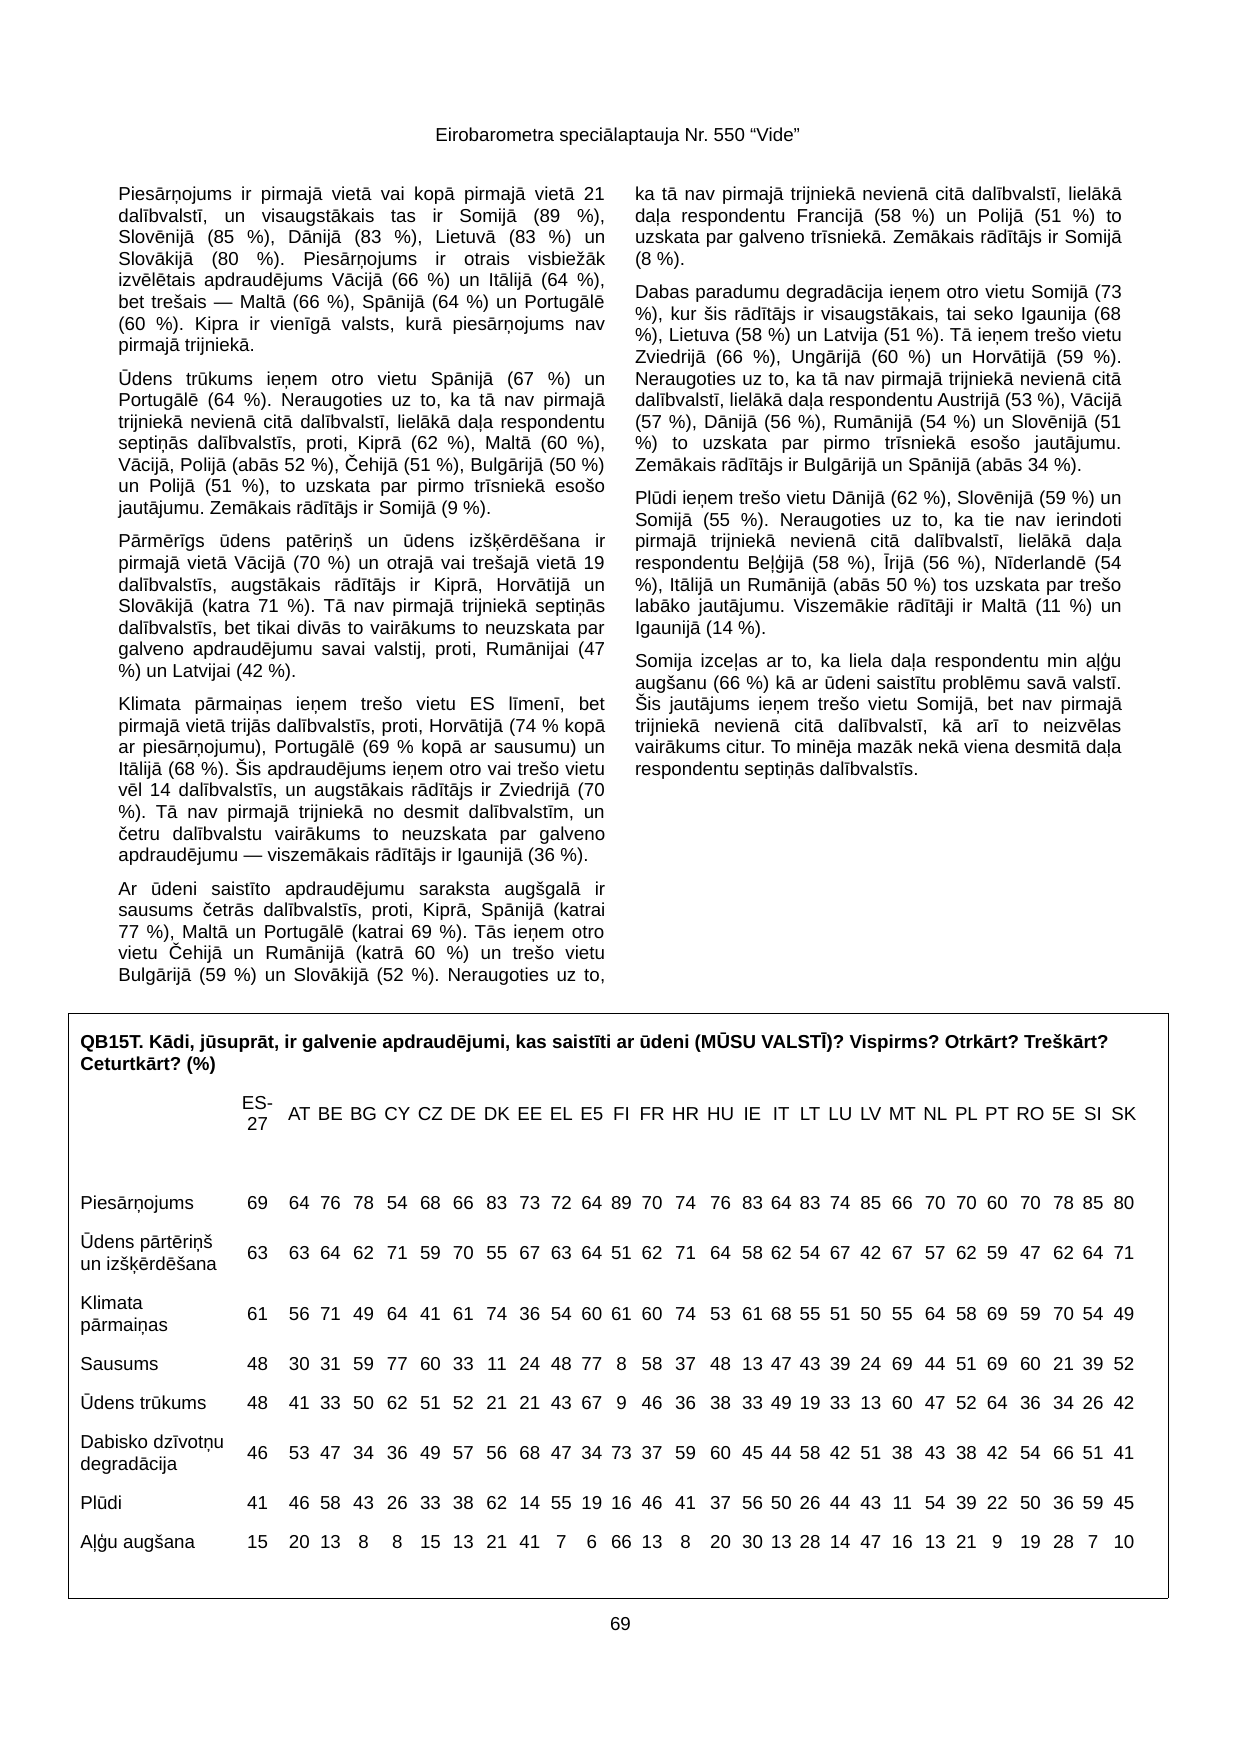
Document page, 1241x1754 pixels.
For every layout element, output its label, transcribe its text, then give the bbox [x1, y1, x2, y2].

table_cell 60 [636, 1283, 668, 1344]
table_cell 48 [230, 1344, 284, 1383]
table_cell 50 [346, 1383, 380, 1422]
table_cell 63 [546, 1222, 576, 1283]
table_cell 69 [981, 1344, 1012, 1383]
table_cell 62 [636, 1222, 668, 1283]
table_cell DK [480, 1083, 513, 1143]
table_cell 14 [824, 1523, 856, 1562]
table_cell 69 [981, 1283, 1012, 1344]
text Dabas paradumu degradācija ieņem otro vietu Somijā (73 %), kur šis rādītājs ir visaugstākais, tai seko Igaunija (68 %), Lietuva (58 %) un Latvija (51 %). Tā ieņem trešo vietu Zviedrijā (66 %), Ungārijā (60 %) un Horvātijā (59 %). Neraugoties uz to, ka tā nav pirmajā trijniekā nevienā citā dalībvalstī, lielākā daļa respondentu Austrijā (53 %), Vācijā (57 %), Dānijā (56 %), Rumānijā (54 %) un Slovēnijā (51 %) to uzskata par pirmo trīsniekā esošo jautājumu. Zemākais rādītājs ir Bulgārijā un Spānijā (abās 34 %). [635, 281, 1122, 475]
table_cell 8 [346, 1523, 380, 1562]
text ka tā nav pirmajā trijniekā nevienā citā dalībvalstī, lielākā daļa respondentu Francijā (58 %) un Polijā (51 %) to uzskata par galveno trīsniekā. Zemākais rādītājs ir Somijā (8 %). [635, 183, 1122, 269]
table_cell 41 [668, 1483, 703, 1522]
table_cell [230, 1144, 284, 1183]
table_cell 51 [414, 1383, 446, 1422]
table_cell 13 [767, 1523, 795, 1562]
table_cell 15 [414, 1523, 446, 1562]
table_cell 67 [514, 1222, 546, 1283]
table_cell 9 [607, 1383, 636, 1422]
text Plūdi ieņem trešo vietu Dānijā (62 %), Slovēnijā (59 %) un Somijā (55 %). Neraugoties uz to, ka tie nav ierindoti pirmajā trijniekā nevienā citā dalībvalstī, lielākā daļa respondentu Beļģijā (58 %), Īrijā (56 %), Nīderlandē (54 %), Itālijā un Rumānijā (abās 50 %) tos uzskata par trešo labāko jautājumu. Viszemākie rādītāji ir Maltā (11 %) un Igaunijā (14 %). [635, 487, 1122, 638]
table_cell 74 [668, 1283, 703, 1344]
table_cell 48 [230, 1383, 284, 1422]
table_cell 70 [1013, 1183, 1048, 1222]
table_cell EL [546, 1083, 576, 1143]
table_cell 85 [1079, 1183, 1107, 1222]
table_cell 51 [824, 1283, 856, 1344]
table_cell 42 [824, 1422, 856, 1483]
table_cell 24 [514, 1344, 546, 1383]
table_cell 64 [981, 1383, 1012, 1422]
table_cell 54 [795, 1222, 824, 1283]
table_cell 60 [414, 1344, 446, 1383]
table_cell 66 [607, 1523, 636, 1562]
table_cell 50 [767, 1483, 795, 1522]
table_cell 66 [446, 1183, 480, 1222]
table_cell 20 [284, 1523, 314, 1562]
table_cell 37 [636, 1422, 668, 1483]
table_cell 51 [951, 1344, 981, 1383]
table_cell Klimata pārmaiņas [77, 1283, 230, 1344]
table_cell 64 [380, 1283, 414, 1344]
table_cell 56 [480, 1422, 513, 1483]
table_cell 74 [668, 1183, 703, 1222]
table_cell 43 [346, 1483, 380, 1522]
table_cell 54 [546, 1283, 576, 1344]
table_cell [824, 1144, 856, 1183]
table_cell 7 [1079, 1523, 1107, 1562]
table_cell 64 [1079, 1222, 1107, 1283]
table_cell 10 [1107, 1523, 1140, 1562]
table_cell 62 [1048, 1222, 1078, 1283]
table_cell Aļģu augšana [77, 1523, 230, 1562]
table_cell 80 [1107, 1183, 1140, 1222]
table_cell 49 [414, 1422, 446, 1483]
table_cell 67 [824, 1222, 856, 1283]
table_cell 41 [284, 1383, 314, 1422]
table_cell 13 [446, 1523, 480, 1562]
table_cell 41 [514, 1523, 546, 1562]
table_cell 45 [1107, 1483, 1140, 1522]
table_cell LU [824, 1083, 856, 1143]
table_cell 55 [795, 1283, 824, 1344]
table_cell [546, 1144, 576, 1183]
table_cell 21 [480, 1383, 513, 1422]
table_cell [346, 1144, 380, 1183]
table_cell 64 [284, 1183, 314, 1222]
table_cell 64 [767, 1183, 795, 1222]
table_cell 50 [1013, 1483, 1048, 1522]
table_cell 78 [1048, 1183, 1078, 1222]
table_cell Ūdens trūkums [77, 1383, 230, 1422]
table_cell 64 [919, 1283, 951, 1344]
table_cell 13 [856, 1383, 885, 1422]
table_cell 24 [856, 1344, 885, 1383]
table_cell 28 [1048, 1523, 1078, 1562]
table_cell 13 [738, 1344, 767, 1383]
table_cell 38 [446, 1483, 480, 1522]
table_cell [1107, 1144, 1140, 1183]
table_cell 66 [1048, 1422, 1078, 1483]
table_cell 26 [1079, 1383, 1107, 1422]
table_cell SI [1079, 1083, 1107, 1143]
table_cell 36 [514, 1283, 546, 1344]
table_cell 71 [380, 1222, 414, 1283]
table_cell 13 [919, 1523, 951, 1562]
table_cell 60 [703, 1422, 738, 1483]
table_cell 62 [380, 1383, 414, 1422]
table_cell 56 [284, 1283, 314, 1344]
table_cell 43 [795, 1344, 824, 1383]
table_cell [767, 1144, 795, 1183]
table_cell Sausums [77, 1344, 230, 1383]
table_cell 21 [480, 1523, 513, 1562]
table_cell 64 [314, 1222, 346, 1283]
table_cell 6 [576, 1523, 607, 1562]
table_cell HU [703, 1083, 738, 1143]
table_cell Plūdi [77, 1483, 230, 1522]
table_cell 16 [885, 1523, 919, 1562]
table_cell 38 [951, 1422, 981, 1483]
text Somija izceļas ar to, ka liela daļa respondentu min aļģu augšanu (66 %) kā ar ūdeni saistītu problēmu savā valstī. Šis jautājums ieņem trešo vietu Somijā, bet nav pirmajā trijniekā nevienā citā dalībvalstī, kā arī to neizvēlas vairākums citur. To minēja mazāk nekā viena desmitā daļa respondentu septiņās dalībvalstīs. [635, 650, 1122, 779]
table_cell 62 [346, 1222, 380, 1283]
table_cell Dabisko dzīvotņu degradācija [77, 1422, 230, 1483]
table_cell 64 [576, 1183, 607, 1222]
table_cell [380, 1144, 414, 1183]
table_cell [795, 1144, 824, 1183]
table_cell 41 [230, 1483, 284, 1522]
table_cell 71 [668, 1222, 703, 1283]
table_cell 76 [314, 1183, 346, 1222]
table_cell 43 [856, 1483, 885, 1522]
table_cell [514, 1144, 546, 1183]
table_cell 52 [951, 1383, 981, 1422]
table_cell 70 [1048, 1283, 1078, 1344]
table_cell DE [446, 1083, 480, 1143]
table_cell [284, 1144, 314, 1183]
table_cell 70 [446, 1222, 480, 1283]
table_cell BG [346, 1083, 380, 1143]
table_cell E5 [576, 1083, 607, 1143]
table_cell 70 [951, 1183, 981, 1222]
table_cell 8 [607, 1344, 636, 1383]
table_cell 42 [856, 1222, 885, 1283]
text Ar ūdeni saistīto apdraudējumu saraksta augšgalā ir sausums četrās dalībvalstīs, proti, Kiprā, Spānijā (katrai 77 %), Maltā un Portugālē (katrai 69 %). Tās ieņem otro vietu Čehijā un Rumānijā (katrā 60 %) un trešo vietu Bulgārijā (59 %) un Slovākijā (52 %). Neraugoties uz to, [118, 877, 605, 985]
table_cell 34 [346, 1422, 380, 1483]
table_cell 77 [576, 1344, 607, 1383]
table_cell 19 [576, 1483, 607, 1522]
table_cell 68 [514, 1422, 546, 1483]
table_cell 59 [414, 1222, 446, 1283]
table_cell CY [380, 1083, 414, 1143]
table_cell 51 [856, 1422, 885, 1483]
table_cell 47 [546, 1422, 576, 1483]
table_cell 11 [480, 1344, 513, 1383]
table_cell 44 [767, 1422, 795, 1483]
table_cell 19 [1013, 1523, 1048, 1562]
table_cell [446, 1144, 480, 1183]
table_cell 46 [636, 1383, 668, 1422]
table_cell 46 [284, 1483, 314, 1522]
table_cell [856, 1144, 885, 1183]
table_cell FI [607, 1083, 636, 1143]
table_cell Ūdens pārtēriņš un izšķērdēšana [77, 1222, 230, 1283]
table_cell 77 [380, 1344, 414, 1383]
table_cell 60 [981, 1183, 1012, 1222]
table_cell 33 [446, 1344, 480, 1383]
table_cell [77, 1083, 230, 1143]
table_cell 21 [1048, 1344, 1078, 1383]
table_cell CZ [414, 1083, 446, 1143]
table_header QB15T. Kādi, jūsuprāt, ir galvenie apdraudējumi, kas saistīti ar ūdeni (MŪSU VALSTĪ)? Vispirms? Otrkārt? Treškārt? Ceturtkārt? (%) [77, 1022, 1140, 1083]
table_cell 63 [284, 1222, 314, 1283]
table_cell [636, 1144, 668, 1183]
table_cell 58 [795, 1422, 824, 1483]
table_cell 69 [230, 1183, 284, 1222]
table_cell 61 [607, 1283, 636, 1344]
table_cell 68 [414, 1183, 446, 1222]
table_cell 54 [380, 1183, 414, 1222]
table_cell 52 [1107, 1344, 1140, 1383]
table_cell [951, 1144, 981, 1183]
table_cell LT [795, 1083, 824, 1143]
table_cell 47 [919, 1383, 951, 1422]
table_cell 57 [446, 1422, 480, 1483]
table_cell AT [284, 1083, 314, 1143]
table_cell 33 [314, 1383, 346, 1422]
table_cell 7 [546, 1523, 576, 1562]
table_cell 83 [738, 1183, 767, 1222]
table_cell 54 [1013, 1422, 1048, 1483]
table_cell 36 [668, 1383, 703, 1422]
table_cell 36 [1013, 1383, 1048, 1422]
table_cell 55 [546, 1483, 576, 1522]
text Piesārņojums ir pirmajā vietā vai kopā pirmajā vietā 21 dalībvalstī, un visaugstākais tas ir Somijā (89 %), Slovēnijā (85 %), Dānijā (83 %), Lietuvā (83 %) un Slovākijā (80 %). Piesārņojums ir otrais visbiežāk izvēlētais apdraudējums Vācijā (66 %) un Itālijā (64 %), bet trešais — Maltā (66 %), Spānijā (64 %) un Portugālē (60 %). Kipra ir vienīgā valsts, kurā piesārņojums nav pirmajā trijniekā. [118, 183, 605, 356]
table_cell 55 [885, 1283, 919, 1344]
table_cell 41 [414, 1283, 446, 1344]
table_cell 47 [314, 1422, 346, 1483]
table_cell 13 [314, 1523, 346, 1562]
text Pārmērīgs ūdens patēriņš un ūdens izšķērdēšana ir pirmajā vietā Vācijā (70 %) un otrajā vai trešajā vietā 19 dalībvalstīs, augstākais rādītājs ir Kiprā, Horvātijā un Slovākijā (katra 71 %). Tā nav pirmajā trijniekā septiņās dalībvalstīs, bet tikai divās to vairākums to neuzskata par galveno apdraudējumu savai valstij, proti, Rumānijai (47 %) un Latvijai (42 %). [118, 530, 605, 681]
table_cell 46 [636, 1483, 668, 1522]
table_cell 62 [480, 1483, 513, 1522]
table_cell 61 [230, 1283, 284, 1344]
table_cell 38 [703, 1383, 738, 1422]
table_cell 67 [885, 1222, 919, 1283]
table_cell 33 [414, 1483, 446, 1522]
table_cell 71 [1107, 1222, 1140, 1283]
table_cell 47 [767, 1344, 795, 1383]
table_cell 53 [703, 1283, 738, 1344]
table_cell 22 [981, 1483, 1012, 1522]
table_cell 54 [1079, 1283, 1107, 1344]
table_cell 61 [738, 1283, 767, 1344]
table_cell 59 [1013, 1283, 1048, 1344]
table_cell 42 [1107, 1383, 1140, 1422]
table_cell [1079, 1144, 1107, 1183]
table_cell 37 [668, 1344, 703, 1383]
table_cell 47 [856, 1523, 885, 1562]
table_cell 73 [514, 1183, 546, 1222]
table_cell 11 [885, 1483, 919, 1522]
table_cell 41 [1107, 1422, 1140, 1483]
table_cell 38 [885, 1422, 919, 1483]
table_cell 37 [703, 1483, 738, 1522]
table_cell 39 [824, 1344, 856, 1383]
table_cell 44 [919, 1344, 951, 1383]
table_cell 46 [230, 1422, 284, 1483]
table_cell 33 [738, 1383, 767, 1422]
table_cell [981, 1144, 1012, 1183]
table_cell 48 [703, 1344, 738, 1383]
table_cell 42 [981, 1422, 1012, 1483]
table_cell 49 [346, 1283, 380, 1344]
table_cell [576, 1144, 607, 1183]
table_cell 59 [346, 1344, 380, 1383]
table_cell 63 [230, 1222, 284, 1283]
table_cell 60 [1013, 1344, 1048, 1383]
table_cell ES-27 [230, 1083, 284, 1143]
table_cell 58 [738, 1222, 767, 1283]
table_cell 53 [284, 1422, 314, 1483]
table_cell [738, 1144, 767, 1183]
table_cell 59 [981, 1222, 1012, 1283]
table_cell 56 [738, 1483, 767, 1522]
table_cell 21 [951, 1523, 981, 1562]
table_cell 52 [446, 1383, 480, 1422]
table_cell EE [514, 1083, 546, 1143]
table_cell 61 [446, 1283, 480, 1344]
table_cell [607, 1144, 636, 1183]
table_cell 67 [576, 1383, 607, 1422]
table_cell 70 [636, 1183, 668, 1222]
table_cell 13 [636, 1523, 668, 1562]
table_cell 60 [885, 1383, 919, 1422]
table_cell 15 [230, 1523, 284, 1562]
table_cell 31 [314, 1344, 346, 1383]
table_cell 62 [767, 1222, 795, 1283]
table_cell 58 [951, 1283, 981, 1344]
table_cell [314, 1144, 346, 1183]
table_cell [885, 1144, 919, 1183]
table_cell 74 [824, 1183, 856, 1222]
table_cell Piesārņojums [77, 1183, 230, 1222]
table_cell 26 [795, 1483, 824, 1522]
table_cell 59 [1079, 1483, 1107, 1522]
table_cell 76 [703, 1183, 738, 1222]
table_cell 39 [951, 1483, 981, 1522]
table_cell 51 [1079, 1422, 1107, 1483]
table_cell 47 [1013, 1222, 1048, 1283]
table_cell 50 [856, 1283, 885, 1344]
table_cell 69 [885, 1344, 919, 1383]
table_cell 74 [480, 1283, 513, 1344]
table_cell 60 [576, 1283, 607, 1344]
table_cell HR [668, 1083, 703, 1143]
table_cell MT [885, 1083, 919, 1143]
table_cell 20 [703, 1523, 738, 1562]
table_cell [77, 1144, 230, 1183]
table_cell 58 [636, 1344, 668, 1383]
table_cell 16 [607, 1483, 636, 1522]
table_cell 21 [514, 1383, 546, 1422]
table_cell 34 [576, 1422, 607, 1483]
table_cell 34 [1048, 1383, 1078, 1422]
table_cell 73 [607, 1422, 636, 1483]
table_cell 58 [314, 1483, 346, 1522]
table_cell 85 [856, 1183, 885, 1222]
table_cell 36 [1048, 1483, 1078, 1522]
table_cell 28 [795, 1523, 824, 1562]
table_cell 64 [703, 1222, 738, 1283]
table_cell SK [1107, 1083, 1140, 1143]
table_cell 78 [346, 1183, 380, 1222]
table_cell 33 [824, 1383, 856, 1422]
table_cell FR [636, 1083, 668, 1143]
table_cell 49 [1107, 1283, 1140, 1344]
table_cell BE [314, 1083, 346, 1143]
table_cell 14 [514, 1483, 546, 1522]
table_cell [703, 1144, 738, 1183]
table_cell 51 [607, 1222, 636, 1283]
table_cell 39 [1079, 1344, 1107, 1383]
table_cell 59 [668, 1422, 703, 1483]
table_cell RO [1013, 1083, 1048, 1143]
table_cell [919, 1144, 951, 1183]
table_cell 57 [919, 1222, 951, 1283]
table_cell 48 [546, 1344, 576, 1383]
table_cell IT [767, 1083, 795, 1143]
table_cell 43 [919, 1422, 951, 1483]
table_cell IE [738, 1083, 767, 1143]
table_cell 36 [380, 1422, 414, 1483]
table_cell 43 [546, 1383, 576, 1422]
table_cell [1013, 1144, 1048, 1183]
table_cell [480, 1144, 513, 1183]
table_cell NL [919, 1083, 951, 1143]
table_cell 72 [546, 1183, 576, 1222]
table_cell 62 [951, 1222, 981, 1283]
table_cell 55 [480, 1222, 513, 1283]
table_cell PT [981, 1083, 1012, 1143]
table_cell 54 [919, 1483, 951, 1522]
table_cell 30 [738, 1523, 767, 1562]
table_cell [668, 1144, 703, 1183]
table_cell 83 [480, 1183, 513, 1222]
table_cell 45 [738, 1422, 767, 1483]
table_cell 83 [795, 1183, 824, 1222]
table_cell [1048, 1144, 1078, 1183]
table_cell 8 [668, 1523, 703, 1562]
table_cell 49 [767, 1383, 795, 1422]
text Ūdens trūkums ieņem otro vietu Spānijā (67 %) un Portugālē (64 %). Neraugoties uz to, ka tā nav pirmajā trijniekā nevienā citā dalībvalstī, lielākā daļa respondentu septiņās dalībvalstīs, proti, Kiprā (62 %), Maltā (60 %), Vācijā, Polijā (abās 52 %), Čehijā (51 %), Bulgārijā (50 %) un Polijā (51 %), to uzskata par pirmo trīsniekā esošo jautājumu. Zemākais rādītājs ir Somijā (9 %). [118, 367, 605, 518]
text [69, 1014, 1168, 1598]
table_cell 71 [314, 1283, 346, 1344]
table_cell 8 [380, 1523, 414, 1562]
table_cell 9 [981, 1523, 1012, 1562]
table_cell LV [856, 1083, 885, 1143]
table_cell 64 [576, 1222, 607, 1283]
table_cell PL [951, 1083, 981, 1143]
table_cell 68 [767, 1283, 795, 1344]
table_cell 26 [380, 1483, 414, 1522]
text Klimata pārmaiņas ieņem trešo vietu ES līmenī, bet pirmajā vietā trijās dalībvalstīs, proti, Horvātijā (74 % kopā ar piesārņojumu), Portugālē (69 % kopā ar sausumu) un Itālijā (68 %). Šis apdraudējums ieņem otro vai trešo vietu vēl 14 dalībvalstīs, un augstākais rādītājs ir Zviedrijā (70 %). Tā nav pirmajā trijniekā no desmit dalībvalstīm, un četru dalībvalstu vairākums to neuzskata par galveno apdraudējumu — viszemākais rādītājs ir Igaunijā (36 %). [118, 693, 605, 866]
table_cell 19 [795, 1383, 824, 1422]
table_cell 30 [284, 1344, 314, 1383]
table_cell 70 [919, 1183, 951, 1222]
table_cell 66 [885, 1183, 919, 1222]
table_cell 44 [824, 1483, 856, 1522]
table_cell 89 [607, 1183, 636, 1222]
table_cell [414, 1144, 446, 1183]
table_cell 5E [1048, 1083, 1078, 1143]
